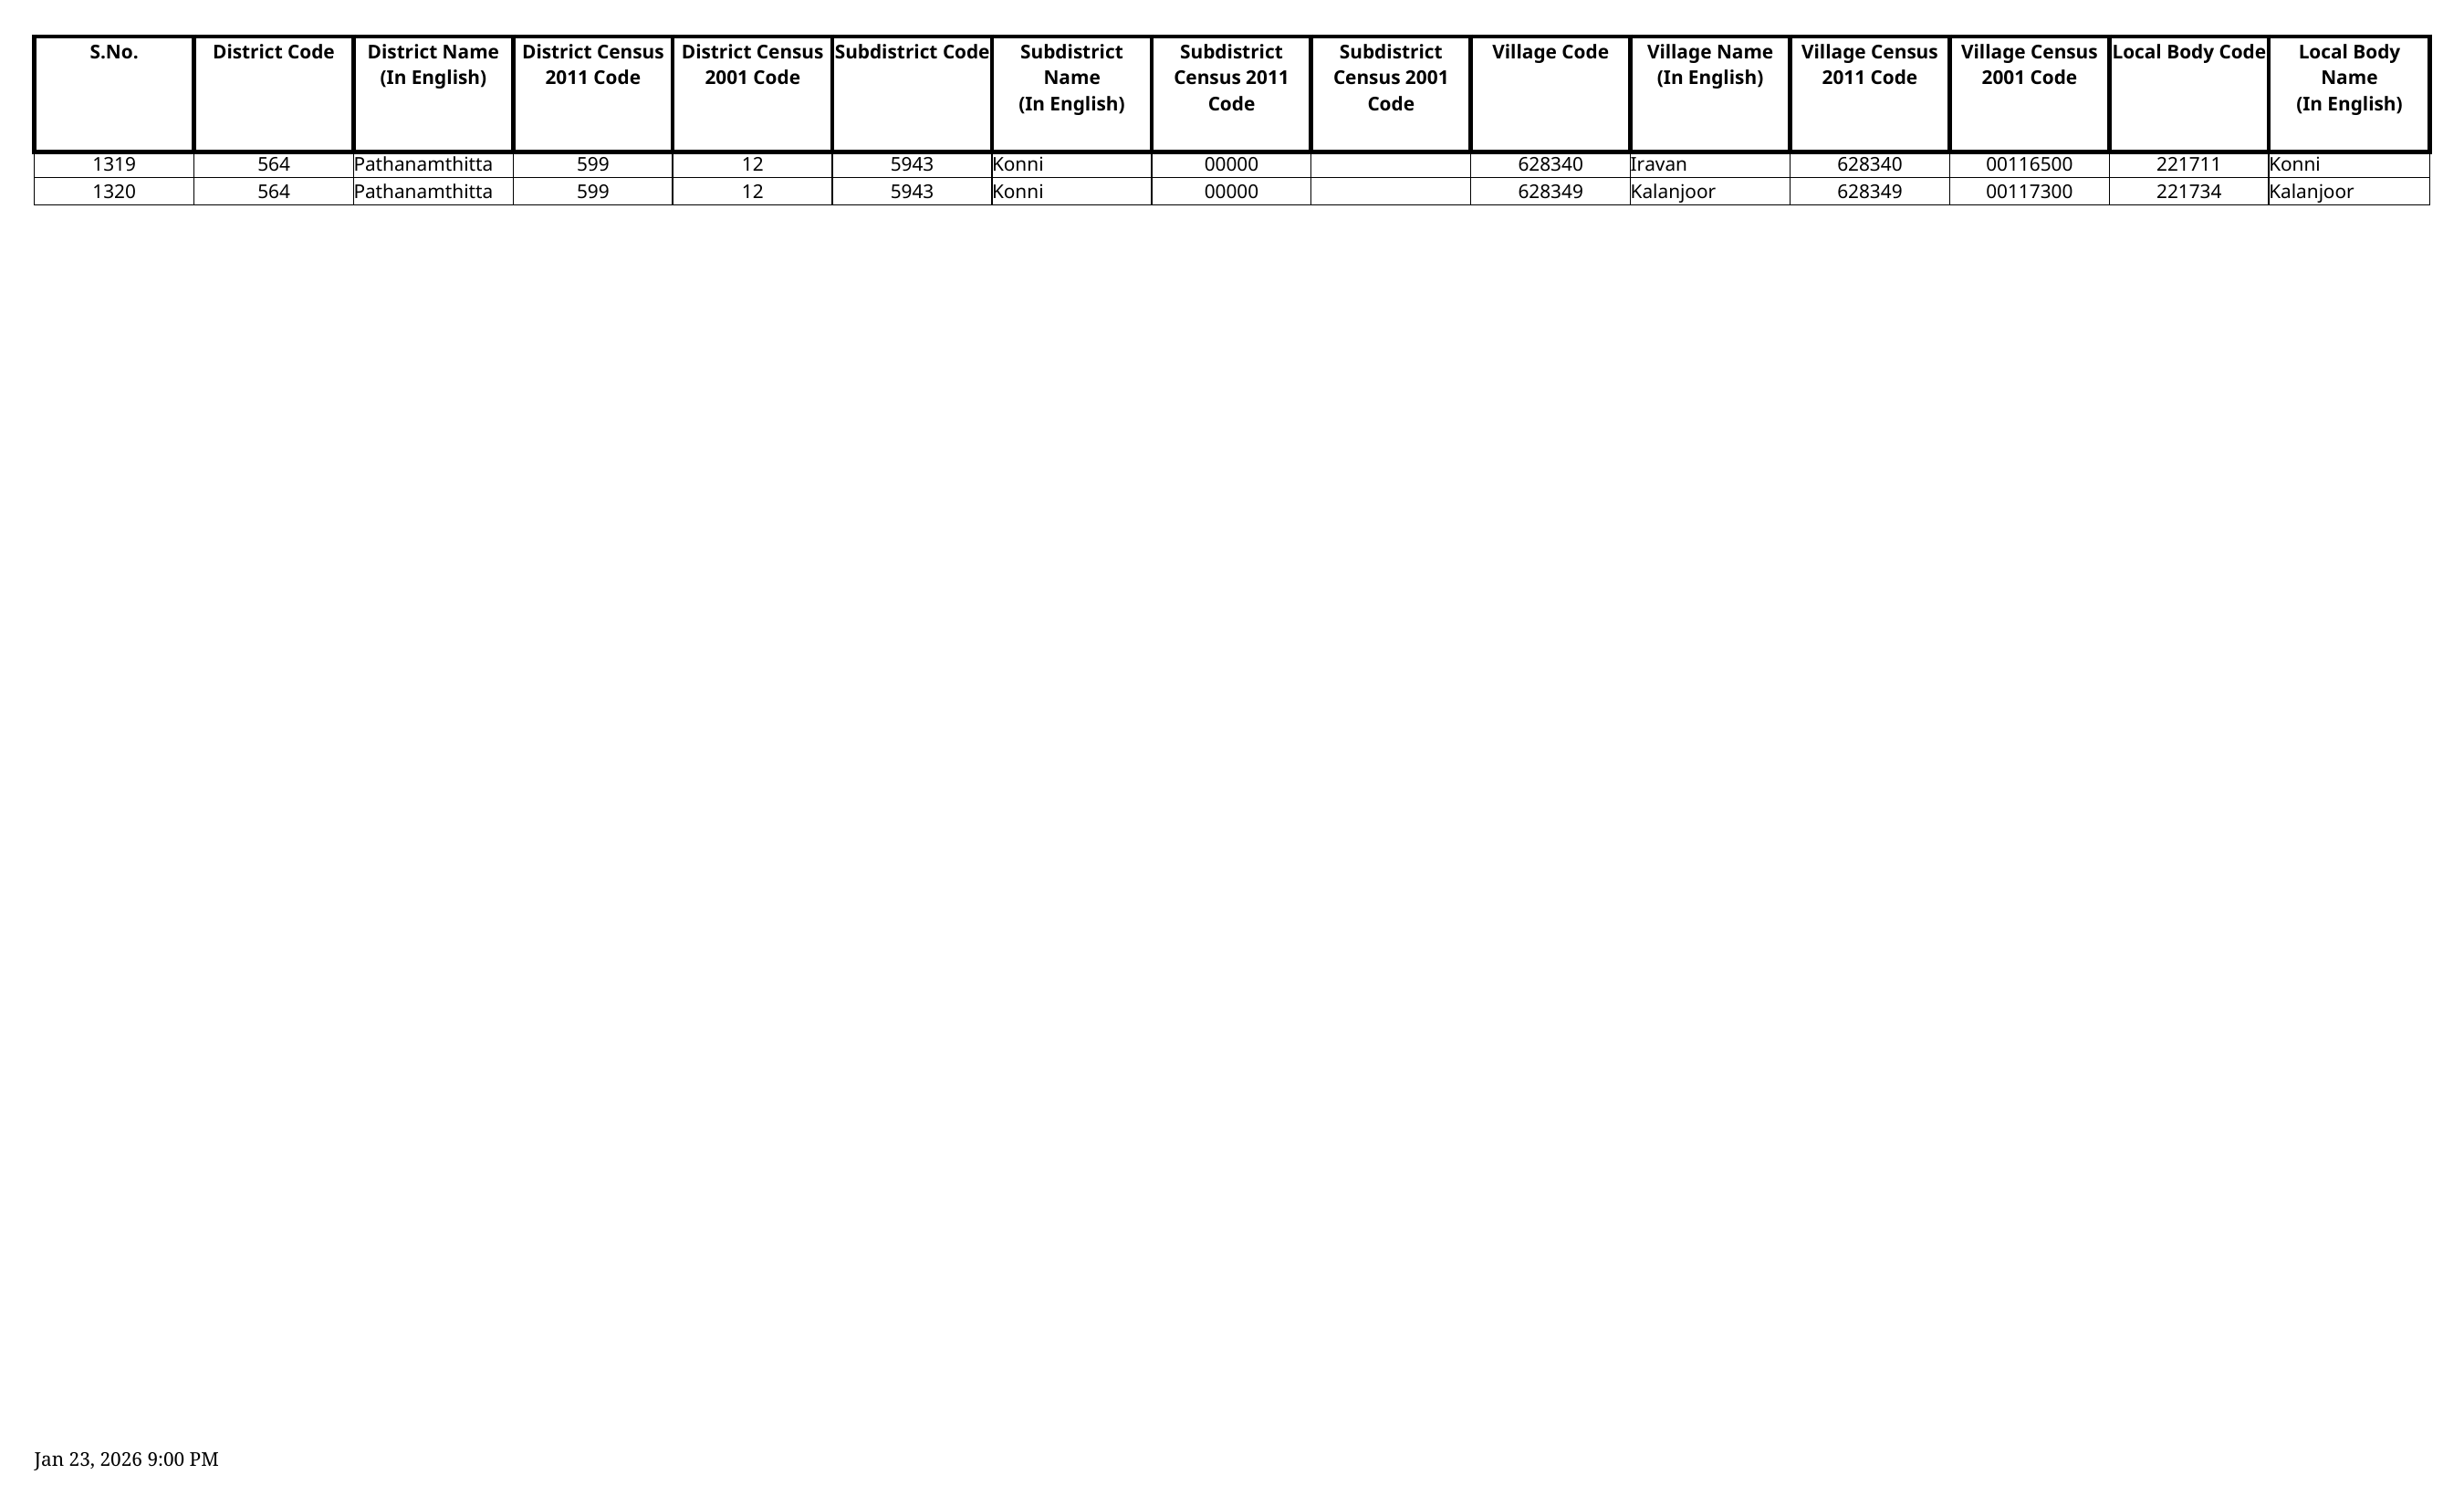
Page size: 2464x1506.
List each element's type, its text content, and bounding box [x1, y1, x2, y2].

table_cell Konni [2270, 154, 2429, 177]
table_cell 599 [514, 154, 672, 177]
table_cell Pathanamthitta [354, 178, 513, 204]
table_header Subdistrict Code [834, 38, 990, 150]
table_cell 628349 [1471, 178, 1630, 204]
table_header District Name (In English) [356, 38, 511, 150]
table_header Local Body Code [2112, 38, 2267, 150]
table_cell Kalanjoor [2270, 178, 2429, 204]
table_cell 221734 [2110, 178, 2268, 204]
table_header District Census 2011 Code [516, 38, 671, 150]
table_header S.No. [37, 38, 192, 150]
table_header Village Code [1473, 38, 1628, 150]
table_cell 564 [194, 178, 353, 204]
table_cell Konni [993, 178, 1151, 204]
table_header Subdistrict Census 2001 Code [1313, 38, 1468, 150]
table_cell 5943 [833, 178, 991, 204]
table_cell Iravan [1631, 154, 1790, 177]
table_cell [1311, 154, 1470, 177]
table_header District Code [196, 38, 351, 150]
table_cell Konni [993, 154, 1151, 177]
table_cell 12 [673, 154, 831, 177]
table_cell 12 [673, 178, 831, 204]
table_cell [1311, 178, 1470, 204]
table_cell 628349 [1791, 178, 1949, 204]
table_cell 00116500 [1950, 154, 2109, 177]
table_header Village Name (In English) [1633, 38, 1788, 150]
table_header Local Body Name (In English) [2271, 38, 2427, 150]
table_cell 5943 [833, 154, 991, 177]
table_cell 00117300 [1950, 178, 2109, 204]
table_header District Census 2001 Code [674, 38, 830, 150]
table_cell 564 [194, 154, 353, 177]
table_cell Kalanjoor [1631, 178, 1790, 204]
table_cell 628340 [1471, 154, 1630, 177]
table_cell Pathanamthitta [354, 154, 513, 177]
table_header Village Census 2001 Code [1952, 38, 2107, 150]
table_header Subdistrict Name (In English) [994, 38, 1150, 150]
table_header 1319 [35, 154, 193, 177]
table_cell 599 [514, 178, 672, 204]
table_cell 00000 [1153, 178, 1310, 204]
table_cell 221711 [2110, 154, 2268, 177]
table_header Subdistrict Census 2011 Code [1154, 38, 1309, 150]
table_header 1320 [35, 178, 193, 204]
table_cell 628340 [1791, 154, 1949, 177]
table_header Village Census 2011 Code [1792, 38, 1947, 150]
table_cell 00000 [1153, 154, 1310, 177]
